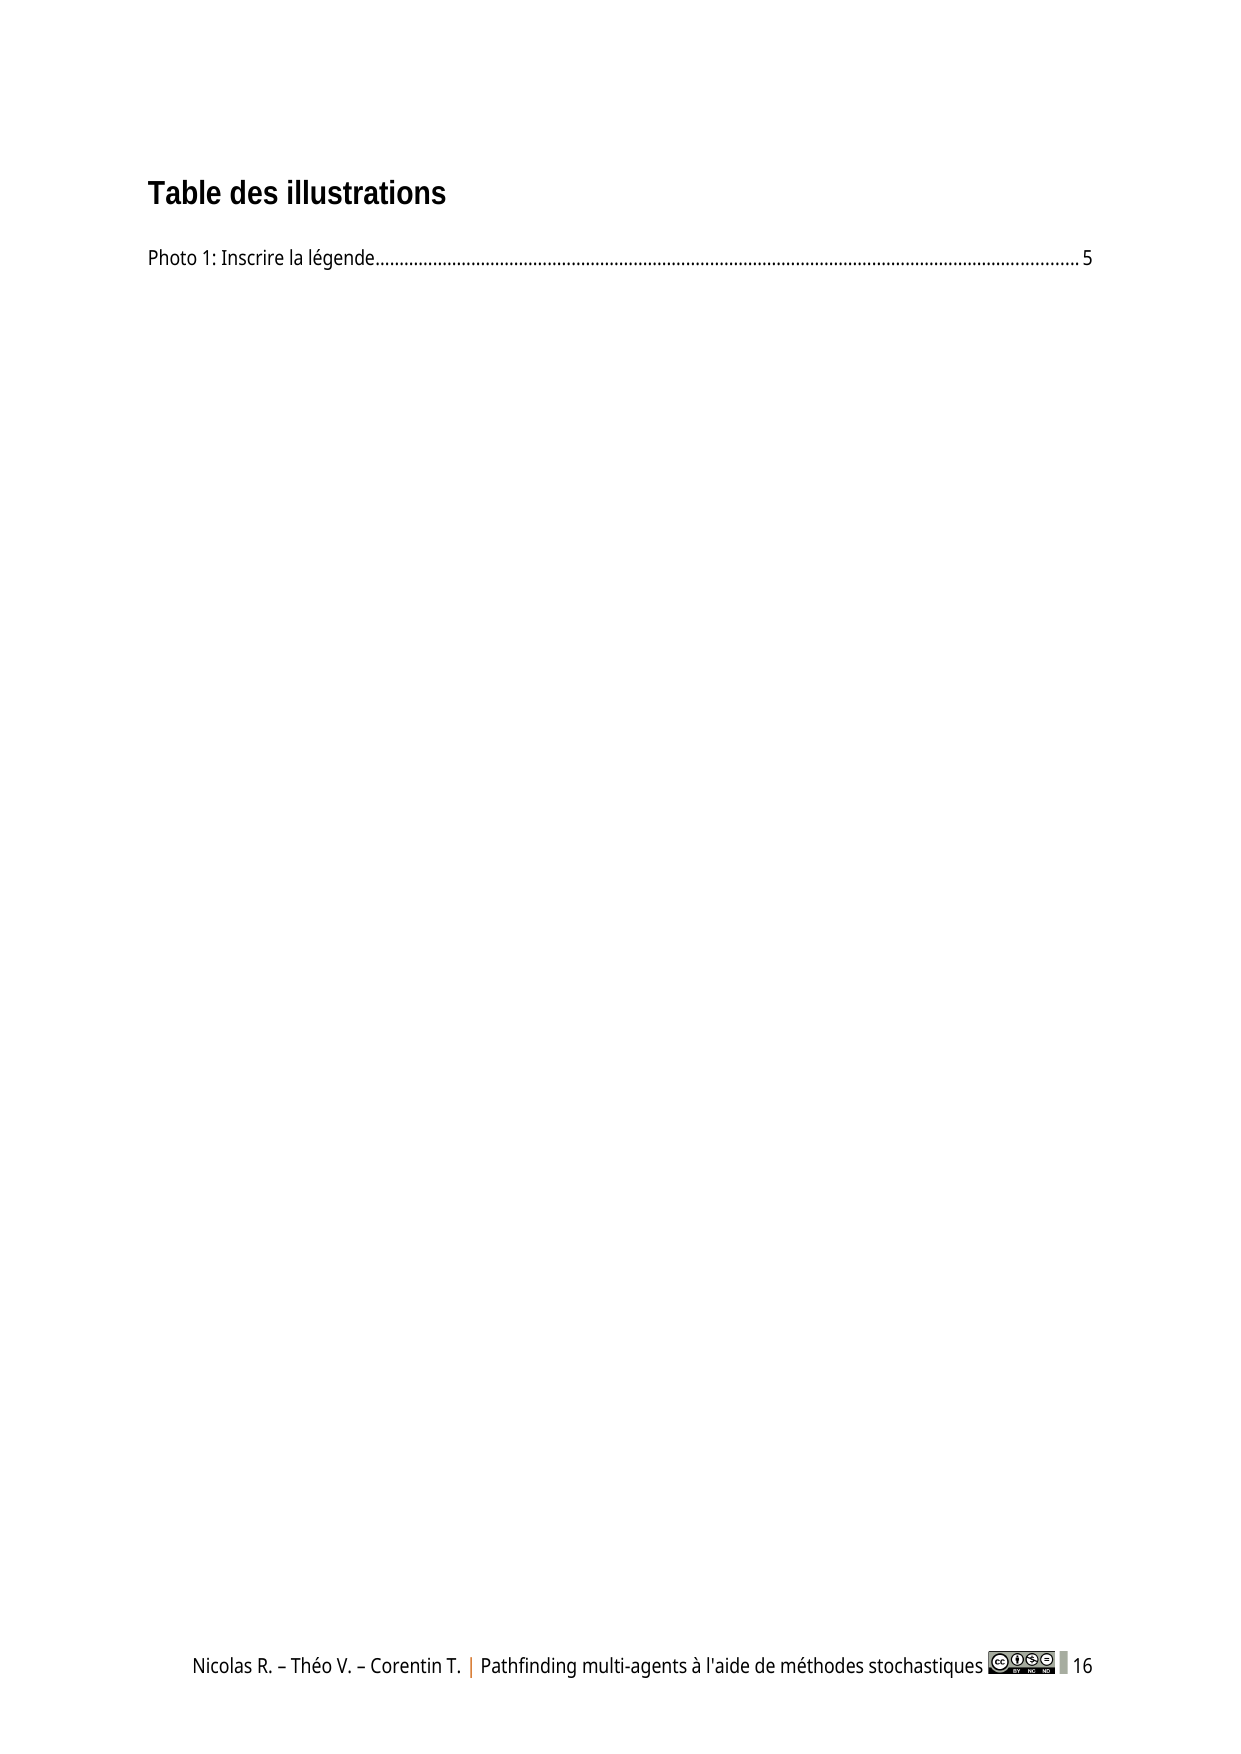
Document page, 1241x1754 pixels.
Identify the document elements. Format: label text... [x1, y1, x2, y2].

subtitle Table des illustrations [148, 173, 1092, 211]
text Photo 1: Inscrire la légende 5 [148, 243, 1092, 271]
picture [1059, 1651, 1068, 1674]
picture [988, 1651, 1055, 1674]
